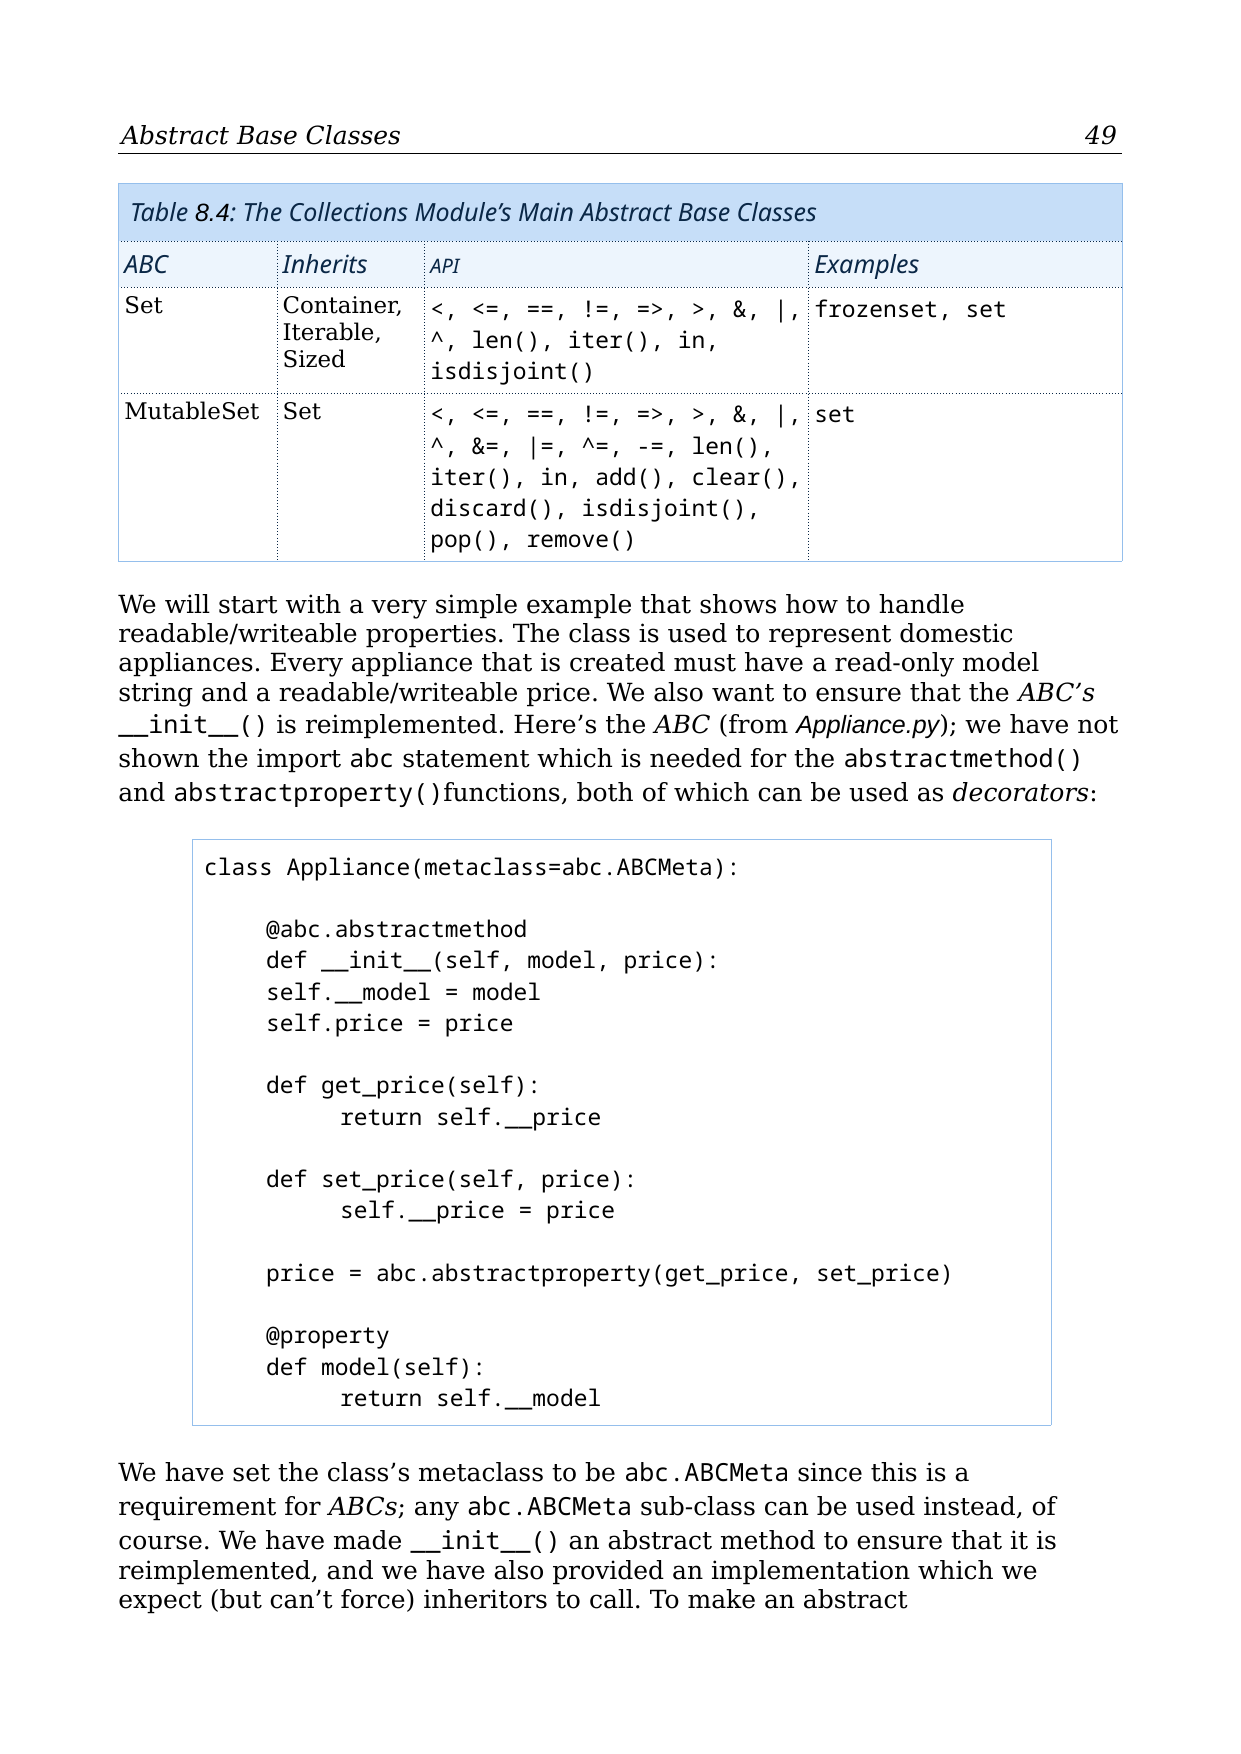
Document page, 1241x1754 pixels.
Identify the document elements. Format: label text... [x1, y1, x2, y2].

table_cell <, <=, ==, !=, =>, >, &, |, ^, len(), iter(), in, isdisjoint() [424, 287, 808, 392]
text class Appliance(metaclass=abc.ABCMeta): [193, 840, 1051, 870]
text self.__price = price [193, 1182, 1051, 1213]
text @property [193, 1307, 1051, 1338]
table_cell api [424, 241, 808, 287]
text def get_price(self): [193, 1057, 1051, 1088]
table_cell ABC [119, 241, 277, 287]
table_cell set [808, 393, 1122, 561]
table_cell Inherits [277, 241, 424, 287]
text We have set the class’s metaclass to be abc.ABCMeta since this is a requirement for ABCs; any abc.ABCMeta sub-class can be used instead, of course. We have made __init__() an abstract method to ensure that it is reimplemented, and we have also provided an implementation which we expect (but can’t force) inheritors to call. To make an abstract [118, 1454, 1122, 1615]
table_cell Examples [808, 241, 1122, 287]
table_cell Set [277, 393, 424, 561]
text price = abc.abstractproperty(get_price, set_price) [193, 1245, 1051, 1276]
text We will start with a very simple example that shows how to handle readable/writeable properties. The class is used to represent domestic appliances. Every appliance that is created must have a read-only model string and a readable/writeable price. We also want to ensure that the ABC’s __init__() is reimplemented. Here’s the ABC (from Appliance.py); we have not shown the import abc statement which is needed for the abstractmethod() and abstractproperty()functions, both of which can be used as decorators: [118, 590, 1122, 809]
text self.price = price [193, 995, 1051, 1026]
table_cell <, <=, ==, !=, =>, >, &, |, ^, &=, |=, ^=, -=, len(), iter(), in, add(), clear(), discard(), isdisjoint(), pop(), remove() [424, 393, 808, 561]
text return self.__model [193, 1370, 1051, 1425]
table_header Table 8.4: The Collections Module’s Main Abstract Base Classes [119, 184, 1122, 241]
text def model(self): [193, 1338, 1051, 1370]
table_cell frozenset, set [808, 287, 1122, 392]
text return self.__price [193, 1088, 1051, 1120]
table_cell Container, Iterable, Sized [277, 287, 424, 392]
text def set_price(self, price): [193, 1151, 1051, 1182]
text self.__model = model [193, 963, 1051, 995]
table_cell Mutable­Set [119, 393, 277, 561]
table_cell Set [119, 287, 277, 392]
text def __init__(self, model, price): [193, 932, 1051, 963]
text @abc.abstractmethod [193, 901, 1051, 932]
